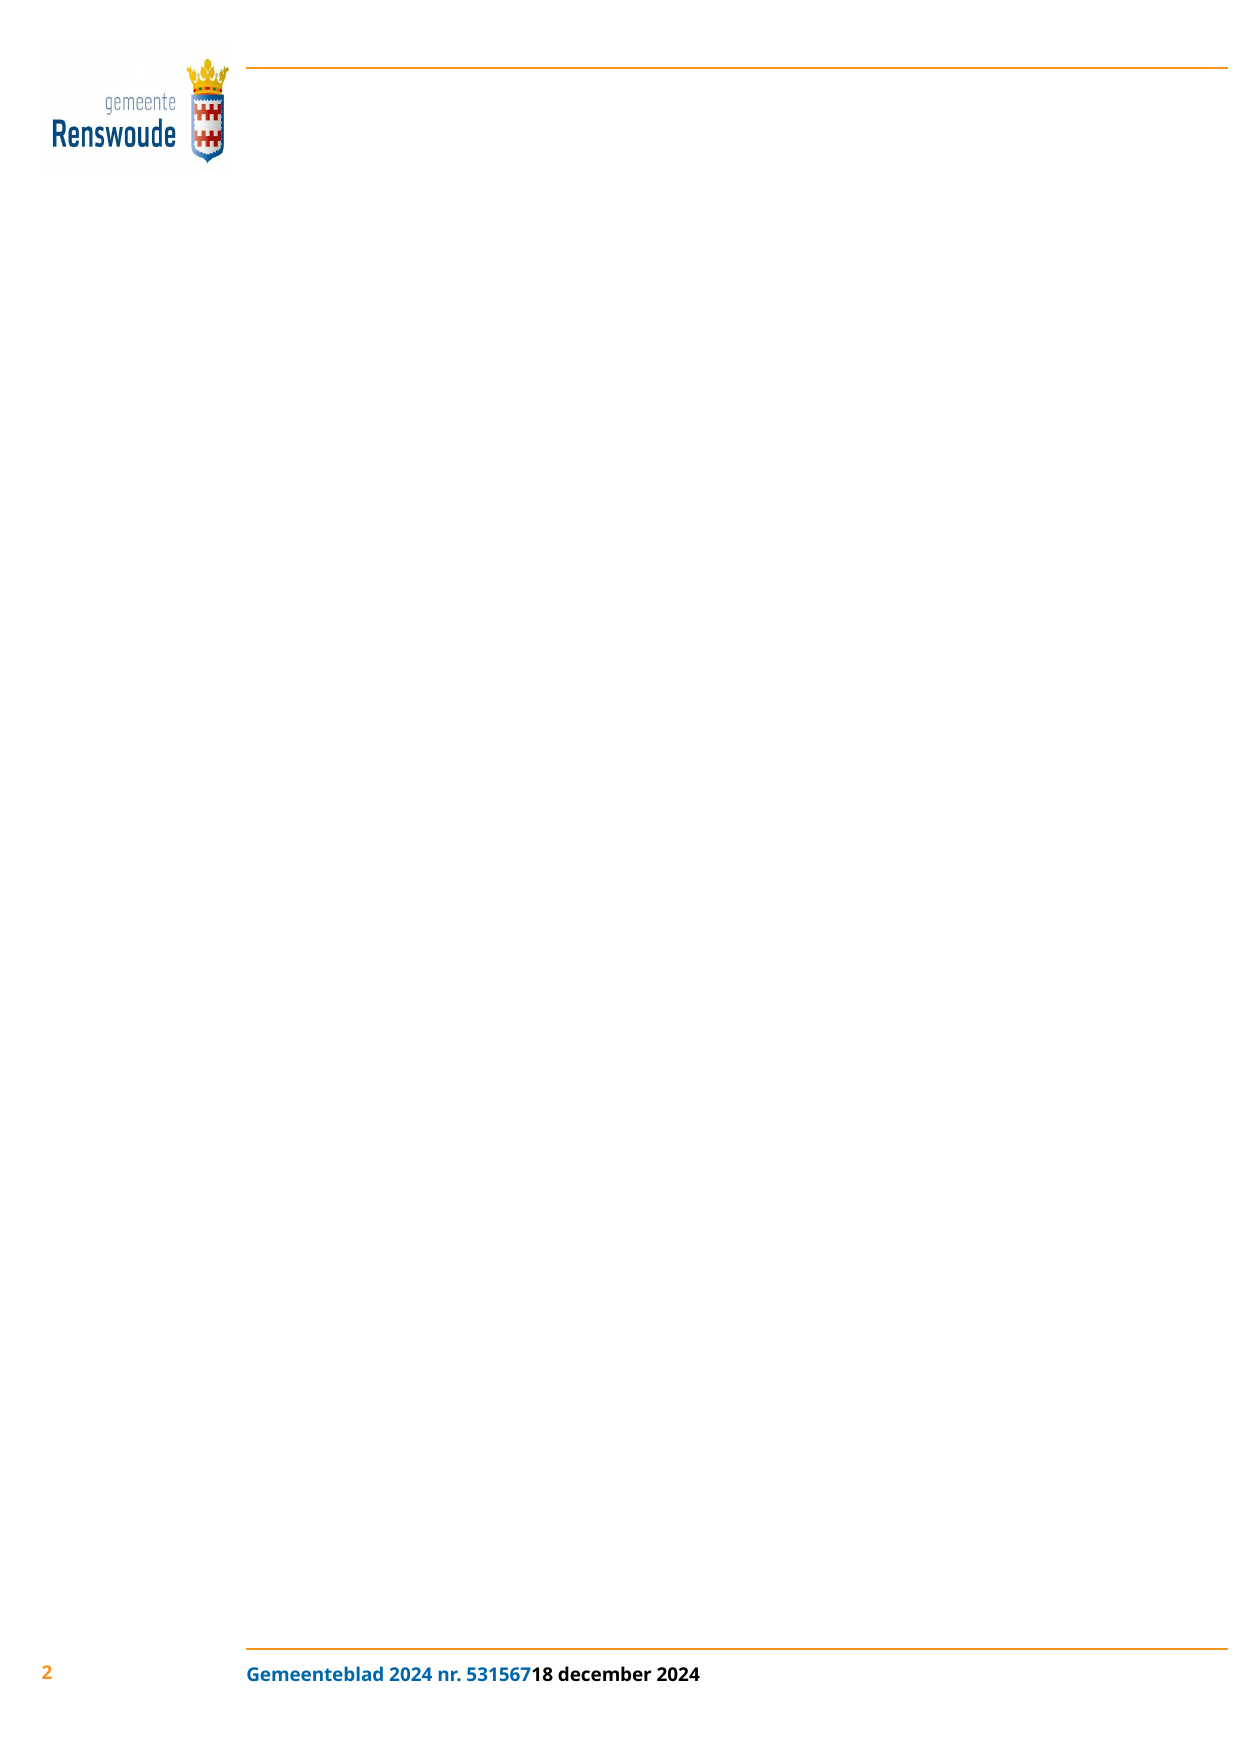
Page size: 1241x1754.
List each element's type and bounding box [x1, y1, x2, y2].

picture [41, 47, 231, 172]
